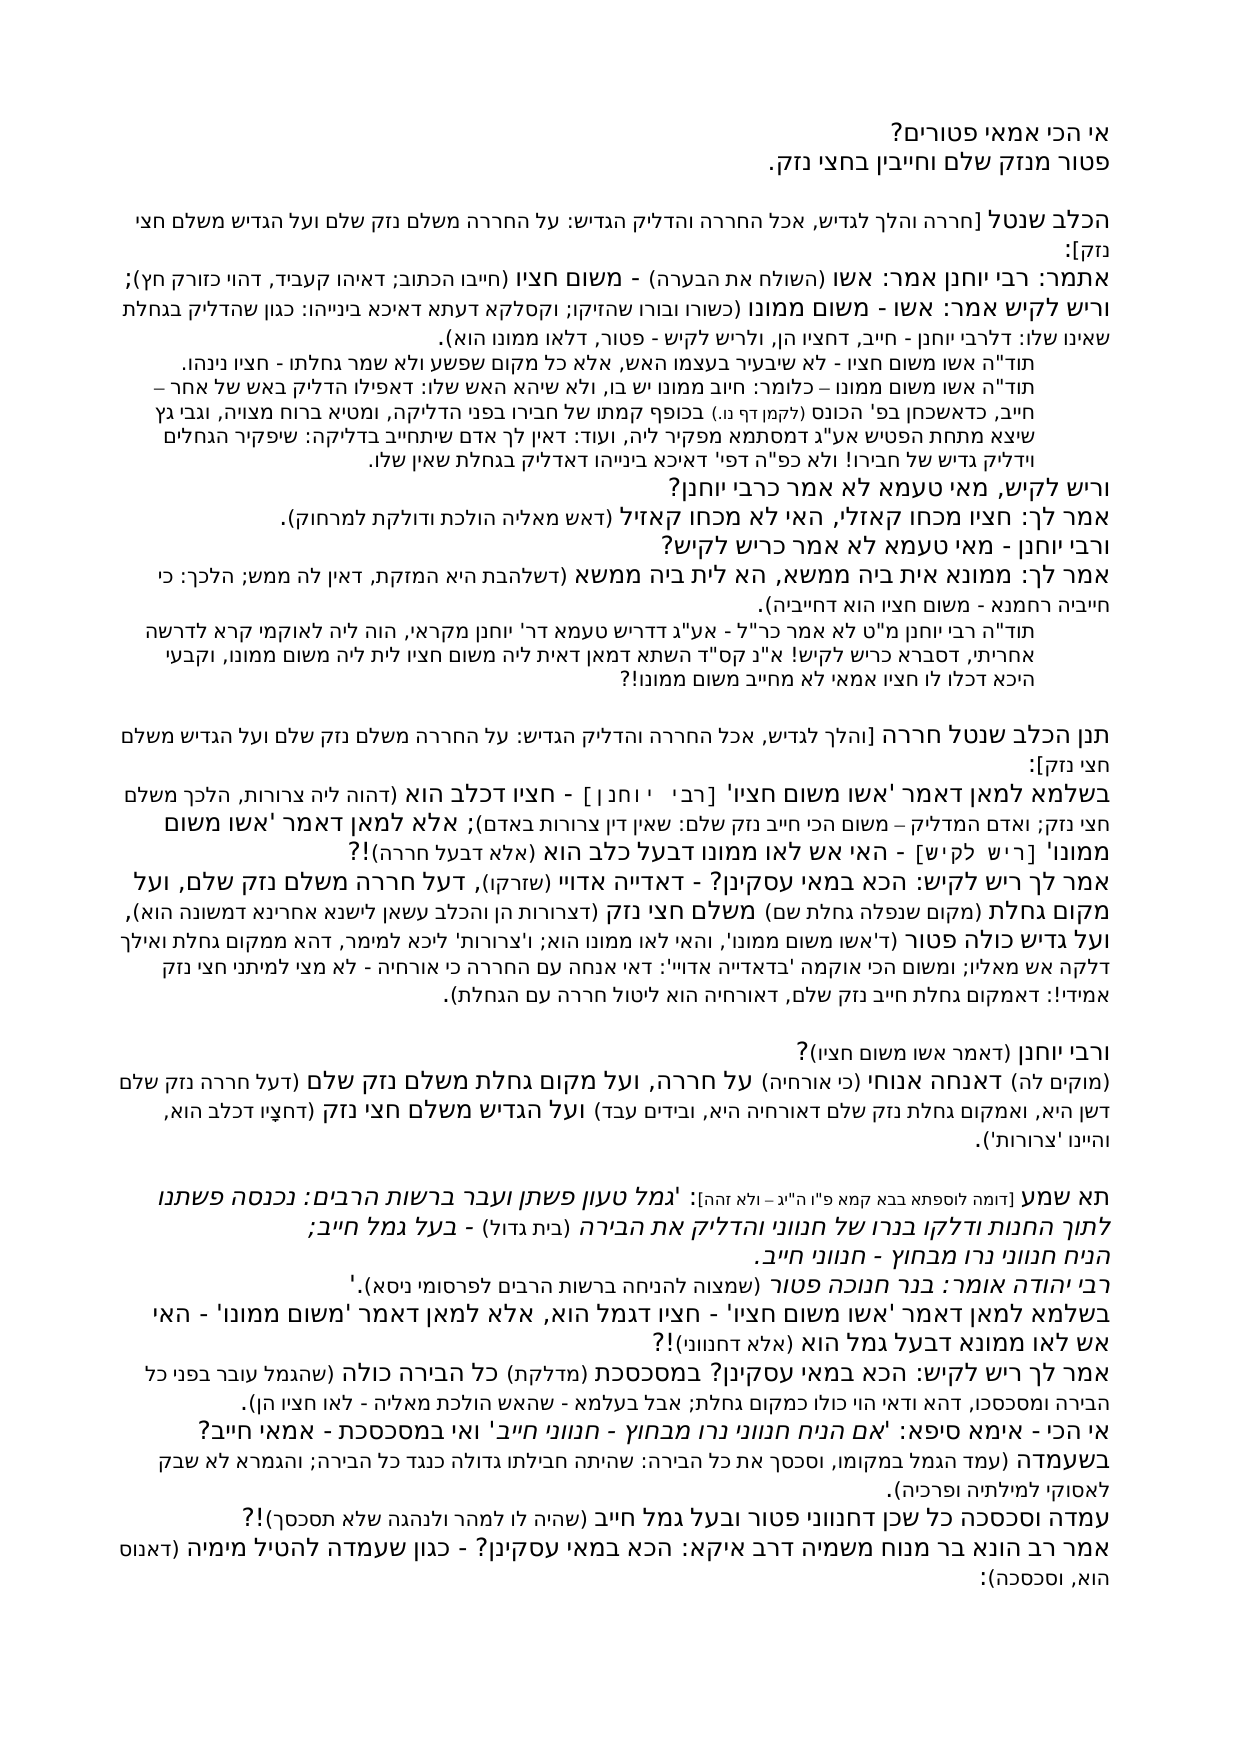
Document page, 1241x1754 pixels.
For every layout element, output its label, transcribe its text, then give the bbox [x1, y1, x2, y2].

text אמר רב הונא בר מנוח משמיה דרב איקא: הכא במאי עסקינן? - כגון שעמדה להטיל מימיה (דאנוס הוא, וסכסכה): [118, 1533, 1110, 1591]
text הכלב שנטל [חררה והלך לגדיש, אכל החררה והדליק הגדיש: על החררה משלם נזק שלם ועל הגדיש משלם חצי נזק]: [118, 205, 1110, 263]
text תוד"ה אשו משום חציו - לא שיבעיר בעצמו האש, אלא כל מקום שפשע ולא שמר גחלתו - חציו נינהו. [118, 351, 1035, 375]
text ורבי יוחנן (דאמר אשו משום חציו)? [118, 1037, 1110, 1066]
text רבי יהודה אומר: בנר חנוכה פטור (שמצוה להניחה ברשות הרבים לפרסומי ניסא).' [118, 1270, 1110, 1299]
text (מוקים לה) דאנחה אנוחי (כי אורחיה) על חררה, ועל מקום גחלת משלם נזק שלם (דעל חררה נזק שלם דשן היא, ואמקום גחלת נזק שלם דאורחיה היא, ובידים עבד) ועל הגדיש משלם חצי נזק (דחצָיו דכלב הוא, והיינו 'צרורות'). [118, 1066, 1110, 1154]
text ורבי יוחנן - מאי טעמא לא אמר כריש לקיש? [118, 531, 1110, 560]
text אי הכי - אימא סיפא: 'אם הניח חנווני נרו מבחוץ - חנווני חייב' ואי במסכסכת - אמאי חייב? [118, 1416, 1110, 1445]
text תנן הכלב שנטל חררה [והלך לגדיש, אכל החררה והדליק הגדיש: על החררה משלם נזק שלם ועל הגדיש משלם חצי נזק]: [118, 720, 1110, 779]
text אמר לך: חציו מכחו קאזלי, האי לא מכחו קאזיל (דאש מאליה הולכת ודולקת למרחוק). [118, 502, 1110, 531]
text אמר לך ריש לקיש: הכא במאי עסקינן? במסכסכת (מדלקת) כל הבירה כולה (שהגמל עובר בפני כל הבירה ומסכסכו, דהא ודאי הוי כולו כמקום גחלת; אבל בעלמא - שהאש הולכת מאליה - לאו חציו הן). [118, 1358, 1110, 1416]
text בשלמא למאן דאמר 'אשו משום חציו' - חציו דגמל הוא, אלא למאן דאמר 'משום ממונו' - האי אש לאו ממונא דבעל גמל הוא (אלא דחנווני)!? [118, 1299, 1110, 1358]
text בשלמא למאן דאמר 'אשו משום חציו' [רבי יוחנן] - חציו דכלב הוא (דהוה ליה צרורות, הלכך משלם חצי נזק; ואדם המדליק – משום הכי חייב נזק שלם: שאין דין צרורות באדם); אלא למאן דאמר 'אשו משום ממונו' [ריש לקיש] - האי אש לאו ממונו דבעל כלב הוא (אלא דבעל חררה)!? [118, 779, 1110, 867]
text בשעמדה (עמד הגמל במקומו, וסכסך את כל הבירה: שהיתה חבילתו גדולה כנגד כל הבירה; והגמרא לא שבק לאסוקי למילתיה ופרכיה). [118, 1445, 1110, 1504]
text אתמר: רבי יוחנן אמר: אשו (השולח את הבערה) - משום חציו (חייבו הכתוב; דאיהו קעביד, דהוי כזורק חץ); [118, 263, 1110, 293]
text פטור מנזק שלם וחייבין בחצי נזק. [118, 147, 1110, 176]
text עמדה וסכסכה כל שכן דחנווני פטור ובעל גמל חייב (שהיה לו למהר ולנהגה שלא תסכסך)!? [118, 1504, 1110, 1533]
text וריש לקיש, מאי טעמא לא אמר כרבי יוחנן? [118, 473, 1110, 502]
text אמר לך: ממונא אית ביה ממשא, הא לית ביה ממשא (דשלהבת היא המזקת, דאין לה ממש; הלכך: כי חייביה רחמנא - משום חציו הוא דחייביה). [118, 560, 1110, 619]
text תוד"ה אשו משום ממונו – כלומר: חיוב ממונו יש בו, ולא שיהא האש שלו: דאפילו הדליק באש של אחר – חייב, כדאשכחן בפ' הכונס (לקמן דף נו.) בכופף קמתו של חבירו בפני הדליקה, ומטיא ברוח מצויה, וגבי גץ שיצא מתחת הפטיש אע"ג דמסתמא מפקיר ליה, ועוד: דאין לך אדם שיתחייב בדליקה: שיפקיר הגחלים וידליק גדיש של חבירו! ולא כפ"ה דפי' דאיכא בינייהו דאדליק בגחלת שאין שלו. [118, 375, 1035, 473]
text הניח חנווני נרו מבחוץ - חנווני חייב. [118, 1241, 1110, 1270]
text אי הכי אמאי פטורים? [118, 118, 1110, 147]
text תא שמע [דומה לוספתא בבא קמא פ"ו ה"יג – ולא זהה]: 'גמל טעון פשתן ועבר ברשות הרבים: נכנסה פשתנו לתוך החנות ודלקו בנרו של חנווני והדליק את הבירה (בית גדול) - בעל גמל חייב; [118, 1183, 1110, 1241]
text אמר לך ריש לקיש: הכא במאי עסקינן? - דאדייה אדויי (שזרקו), דעל חררה משלם נזק שלם, ועל מקום גחלת (מקום שנפלה גחלת שם) משלם חצי נזק (דצרורות הן והכלב עשאן לישנא אחרינא דמשונה הוא), ועל גדיש כולה פטור (ד'אשו משום ממונו', והאי לאו ממונו הוא; ו'צרורות' ליכא למימר, דהא ממקום גחלת ואילך דלקה אש מאליו; ומשום הכי אוקמה 'בדאדייה אדויי': דאי אנחה עם החררה כי אורחיה - לא מצי למיתני חצי נזק אמידי!: דאמקום גחלת חייב נזק שלם, דאורחיה הוא ליטול חררה עם הגחלת). [118, 867, 1110, 1008]
text תוד"ה רבי יוחנן מ"ט לא אמר כר"ל - אע"ג דדריש טעמא דר' יוחנן מקראי, הוה ליה לאוקמי קרא לדרשה אחריתי, דסברא כריש לקיש! א"נ קס"ד השתא דמאן דאית ליה משום חציו לית ליה משום ממונו, וקבעי היכא דכלו לו חציו אמאי לא מחייב משום ממונו!? [118, 619, 1035, 692]
text וריש לקיש אמר: אשו - משום ממונו (כשורו ובורו שהזיקו; וקסלקא דעתא דאיכא בינייהו: כגון שהדליק בגחלת שאינו שלו: דלרבי יוחנן - חייב, דחציו הן, ולריש לקיש - פטור, דלאו ממונו הוא). [118, 293, 1110, 351]
